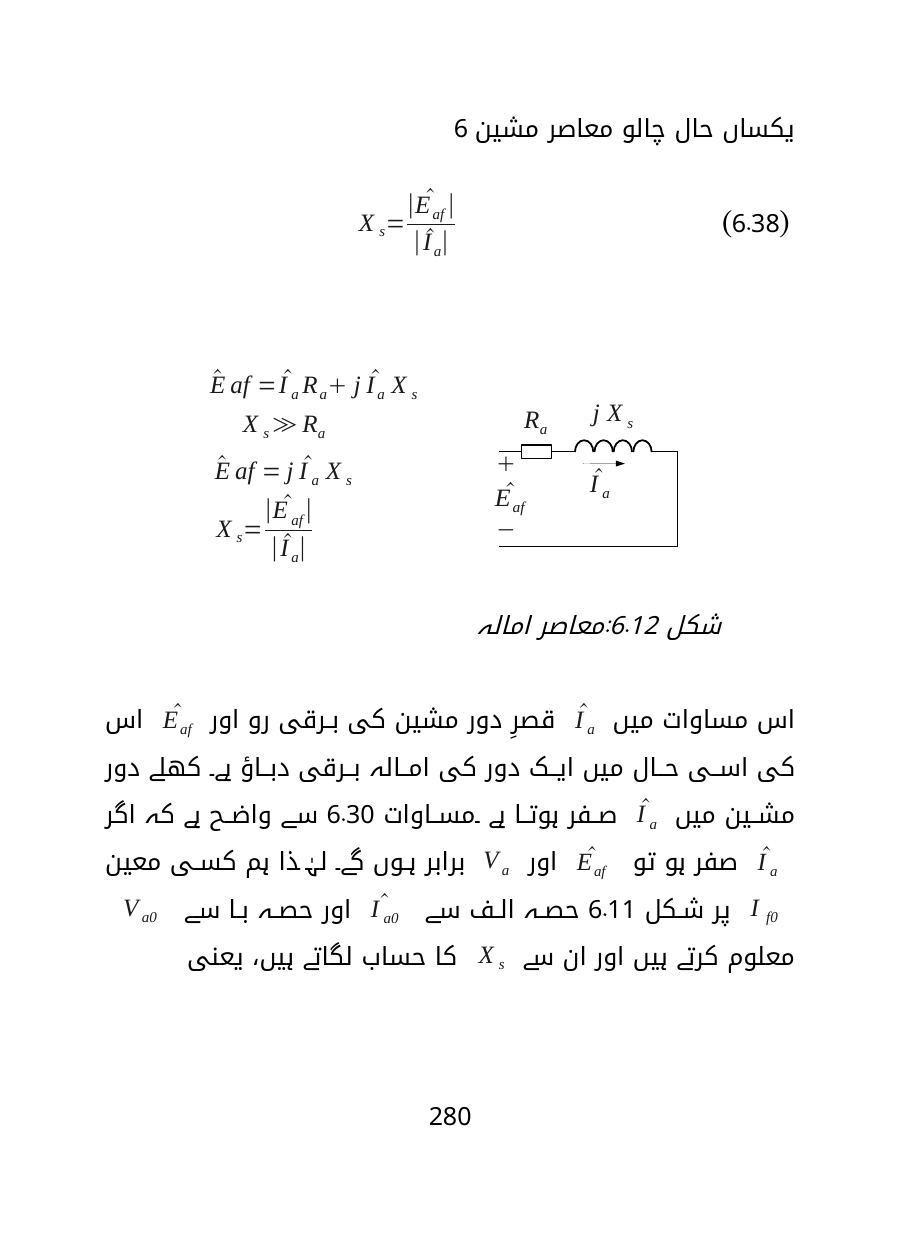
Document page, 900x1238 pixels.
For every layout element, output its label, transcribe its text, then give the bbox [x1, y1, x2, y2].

text اس مساوات میںقصرِ دور مشین کی برقی رو اوراس کی اسی حال میں ایک دور کی امالہ برقی دباؤ ہے۔ کھلے دور مشین میںصفر ہوتا ہے ۔مساوات 6.30 سے واضح ہے کہ اگرصفر ہو تو اوربرابر ہوں گے۔ لہٰذا ہم کسی معین پر شکل 6.11 حصہ الف سے اور حصہ با سے معلوم کرتے ہیں اور ان سےکا حساب لگاتے ہیں، یعنی [105, 696, 795, 981]
text شکل 6.12:معاصر امالہ [179, 325, 721, 650]
table_header (6.38) [699, 183, 795, 278]
table_header [105, 183, 699, 278]
